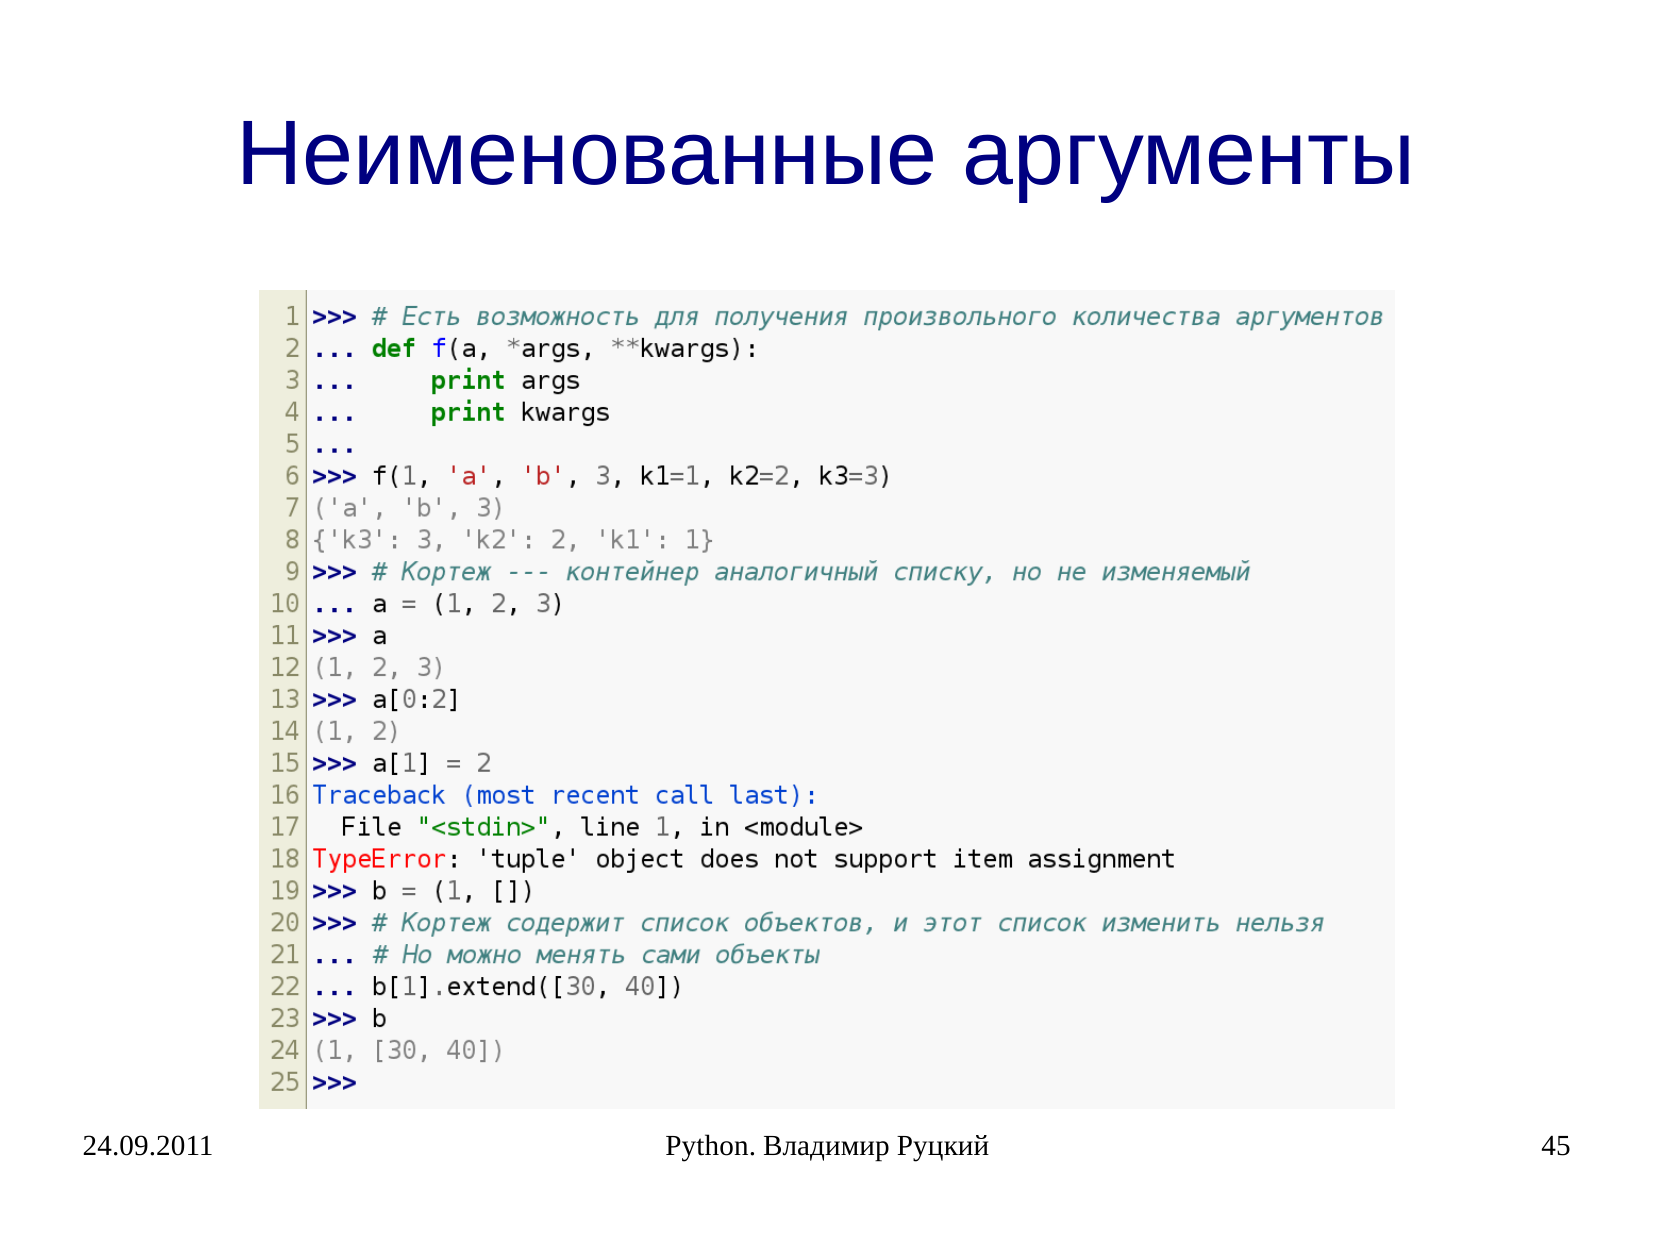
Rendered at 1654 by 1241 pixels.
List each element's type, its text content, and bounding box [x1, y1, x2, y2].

title Неименованные аргументы [82, 49, 1571, 257]
picture [259, 290, 1395, 1109]
